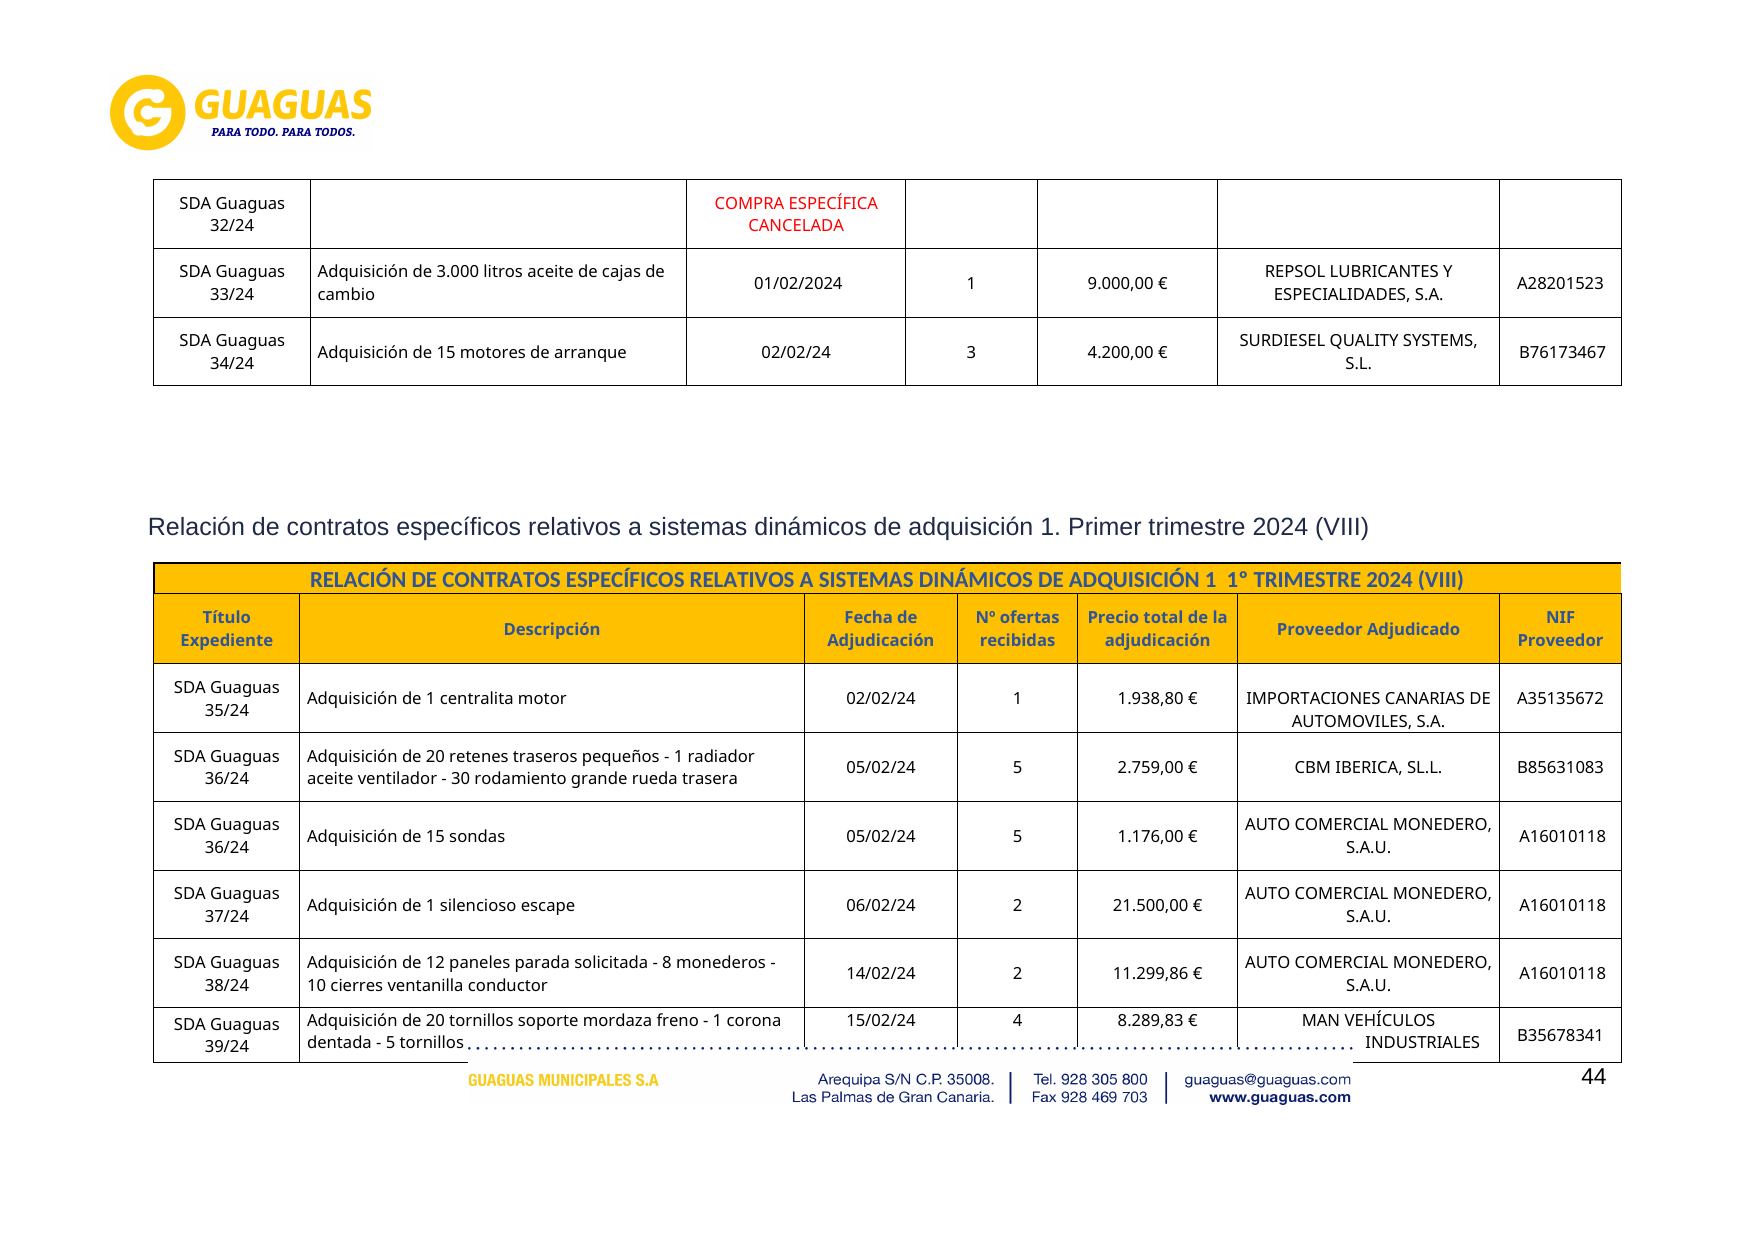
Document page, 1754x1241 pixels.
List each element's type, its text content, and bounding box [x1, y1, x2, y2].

table_cell Adquisición de 20 tornillos soporte mordaza freno - 1 corona dentada - 5 tornillos [300, 1008, 804, 1062]
table_cell Título Expediente [154, 594, 299, 663]
table_cell 06/02/24 [805, 871, 957, 938]
table_cell 4.200,00 € [1038, 318, 1217, 385]
table_cell NIF Proveedor [1500, 594, 1621, 663]
table_cell 9.000,00 € [1038, 249, 1217, 317]
table_cell 8.289,83 € [1078, 1008, 1237, 1047]
table_cell 02/02/24 [805, 664, 957, 732]
table_cell REPSOL LUBRICANTES Y ESPECIALIDADES, S.A. [1218, 249, 1499, 317]
table_cell [1038, 180, 1217, 248]
table_cell SDA Guaguas 32/24 [154, 180, 310, 248]
table_cell 2 [958, 939, 1077, 1007]
table_cell SDA Guaguas 37/24 [154, 871, 299, 938]
table_cell SDA Guaguas 36/24 [154, 802, 299, 869]
table_cell SDA Guaguas 36/24 [154, 733, 299, 801]
table_cell Adquisición de 20 retenes traseros pequeños - 1 radiador aceite ventilador - 30 rodamiento grande rueda trasera [300, 733, 804, 801]
table_cell 21.500,00 € [1078, 871, 1237, 938]
table_cell 1.176,00 € [1078, 802, 1237, 869]
table_cell [311, 180, 686, 248]
table_cell 15/02/24 [805, 1008, 957, 1047]
table_cell 2.759,00 € [1078, 733, 1237, 801]
table_cell COMPRA ESPECÍFICA CANCELADA [687, 180, 905, 248]
table_cell CBM IBERICA, SL.L. [1238, 733, 1499, 801]
table_cell 4 [958, 1008, 1077, 1047]
table_cell B35678341 [1500, 1008, 1621, 1062]
table_cell Adquisición de 15 motores de arranque [311, 318, 686, 385]
table_cell 14/02/24 [805, 939, 957, 1007]
table_cell [1500, 180, 1621, 248]
table_cell Adquisición de 3.000 litros aceite de cajas de cambio [311, 249, 686, 317]
table_cell SDA Guaguas 33/24 [154, 249, 310, 317]
table_cell 5 [958, 733, 1077, 801]
table_cell [1218, 180, 1499, 248]
table_cell MAN VEHÍCULOS INDUSTRIALES [1238, 1008, 1499, 1062]
table_cell 3 [906, 318, 1037, 385]
table_cell Adquisición de 1 centralita motor [300, 664, 804, 732]
table_cell A35135672 [1500, 664, 1621, 732]
table_cell 1 [906, 249, 1037, 317]
table_cell Proveedor Adjudicado [1238, 594, 1499, 663]
table_cell Adquisición de 12 paneles parada solicitada - 8 monederos - 10 cierres ventanilla conductor [300, 939, 804, 1007]
table_cell 05/02/24 [805, 802, 957, 869]
table_cell 2 [958, 871, 1077, 938]
text Relación de contratos específicos relativos a sistemas dinámicos de adquisición 1. Primer trimestre 2024 (VIII) [148, 512, 1606, 541]
table_cell Precio total de la adjudicación [1078, 594, 1237, 663]
table_cell B85631083 [1500, 733, 1621, 801]
table_cell 1.938,80 € [1078, 664, 1237, 732]
table_cell A16010118 [1500, 871, 1621, 938]
table_cell Adquisición de 1 silencioso escape [300, 871, 804, 938]
table_cell A28201523 [1500, 249, 1621, 317]
table_cell Adquisición de 15 sondas [300, 802, 804, 869]
table_cell AUTO COMERCIAL MONEDERO, S.A.U. [1238, 939, 1499, 1007]
table_cell SDA Guaguas 34/24 [154, 318, 310, 385]
table_cell SDA Guaguas 35/24 [154, 664, 299, 732]
table_cell A16010118 [1500, 802, 1621, 869]
table_cell 05/02/24 [805, 733, 957, 801]
table_cell AUTO COMERCIAL MONEDERO, S.A.U. [1238, 802, 1499, 869]
table_cell Nº ofertas recibidas [958, 594, 1077, 663]
table_cell IMPORTACIONES CANARIAS DE AUTOMOVILES, S.A. [1238, 664, 1499, 732]
table_cell SURDIESEL QUALITY SYSTEMS, S.L. [1218, 318, 1499, 385]
table_header RELACIÓN DE CONTRATOS ESPECÍFICOS RELATIVOS A SISTEMAS DINÁMICOS DE ADQUISICIÓN 1 1º TRIMESTRE 2024 (VIII) [155, 564, 1621, 593]
table_cell Fecha de Adjudicación [805, 594, 957, 663]
picture [467, 1047, 1353, 1109]
table_cell 02/02/24 [687, 318, 905, 385]
table_cell Descripción [300, 594, 804, 663]
table_cell SDA Guaguas 38/24 [154, 939, 299, 1007]
table_cell 5 [958, 802, 1077, 869]
table_cell 1 [958, 664, 1077, 732]
table_cell AUTO COMERCIAL MONEDERO, S.A.U. [1238, 871, 1499, 938]
table_cell 11.299,86 € [1078, 939, 1237, 1007]
table_cell B76173467 [1500, 318, 1621, 385]
table_cell A16010118 [1500, 939, 1621, 1007]
picture [107, 73, 374, 152]
table_cell 01/02/2024 [687, 249, 905, 317]
table_cell [906, 180, 1037, 248]
table_cell SDA Guaguas 39/24 [154, 1008, 299, 1062]
